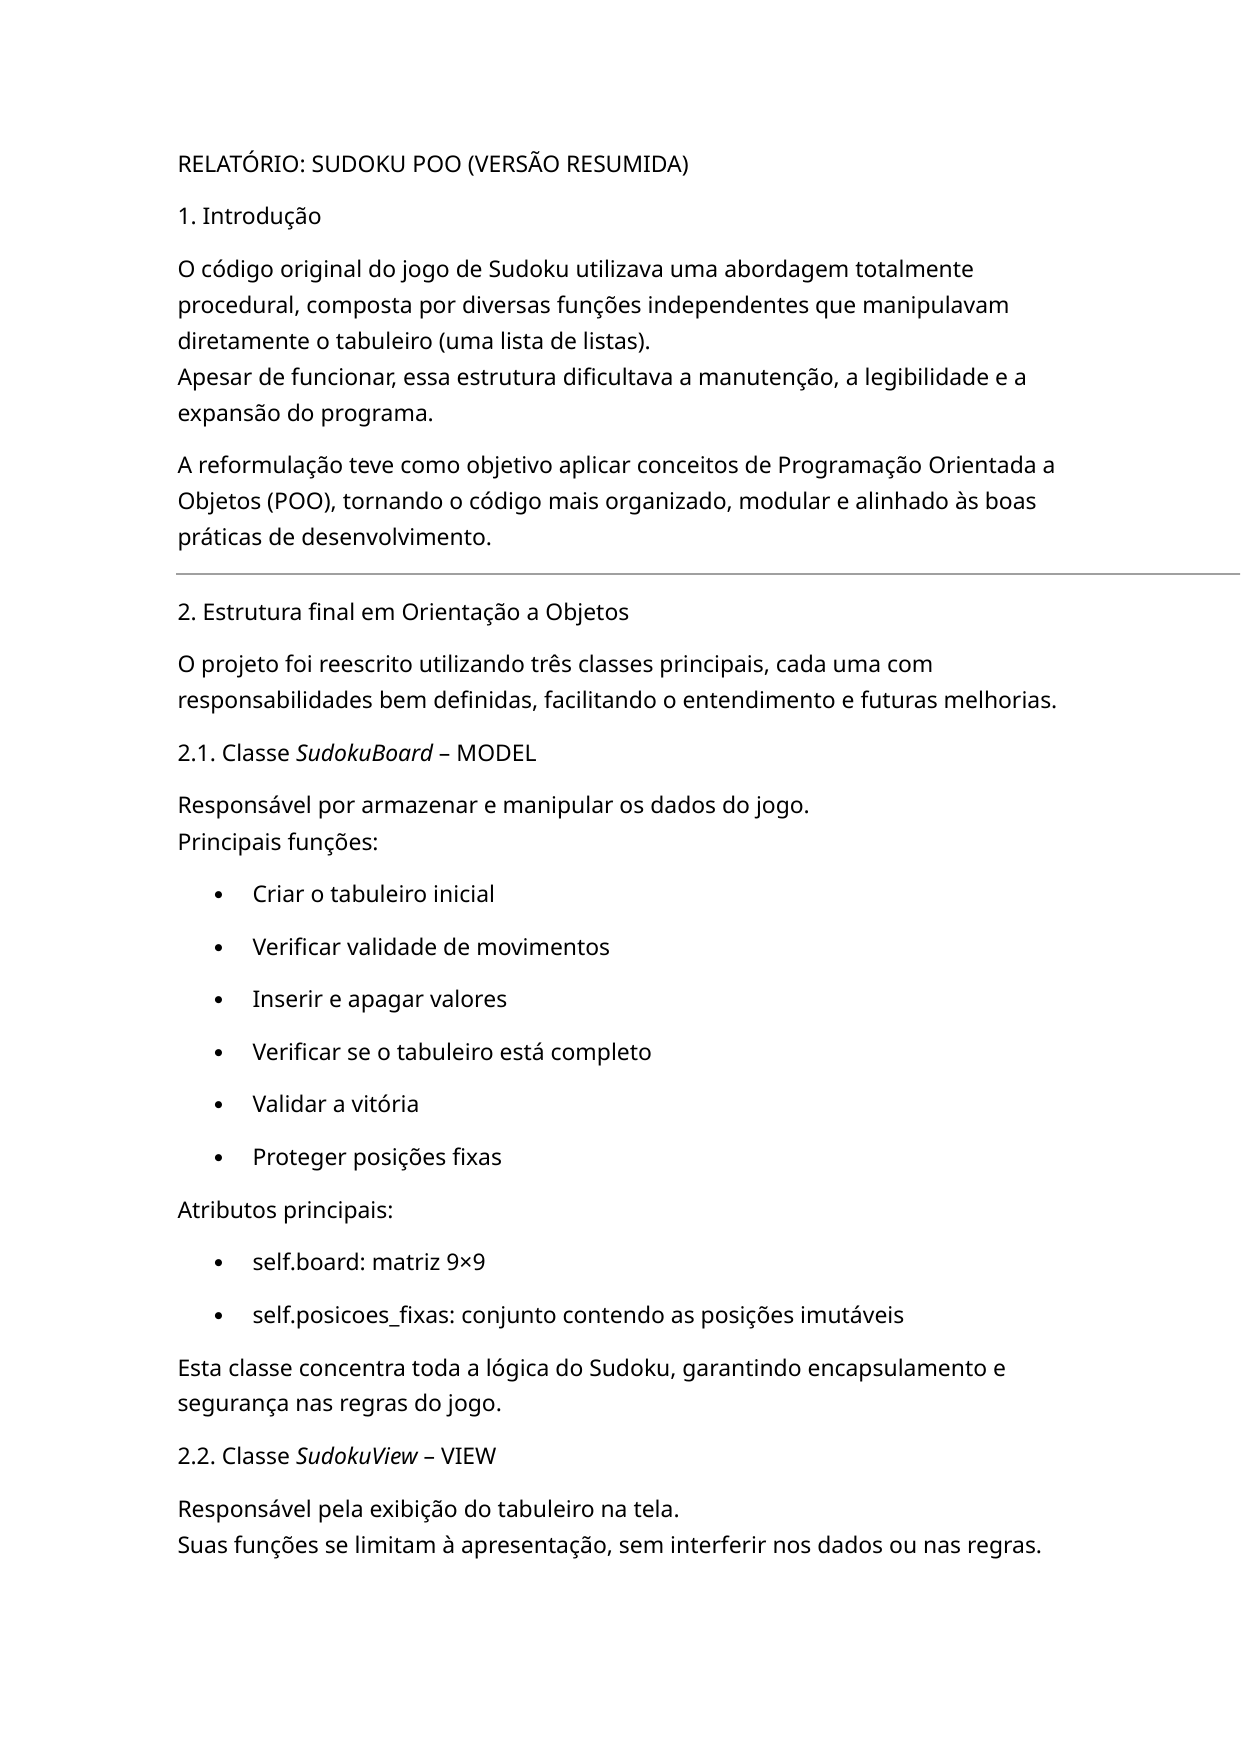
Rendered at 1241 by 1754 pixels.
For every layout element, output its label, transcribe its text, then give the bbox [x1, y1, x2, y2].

list Verificar se o tabuleiro está completo [215, 1036, 1063, 1067]
text 2.2. Classe SudokuView – VIEW [177, 1440, 1063, 1471]
list self.board: matriz 9×9 [215, 1246, 1063, 1277]
text 2. Estrutura final em Orientação a Objetos [177, 596, 1063, 627]
text Responsável pela exibição do tabuleiro na tela. Suas funções se limitam à apresentação, sem interferir nos dados ou nas regras. [177, 1493, 1063, 1560]
list Proteger posições fixas [215, 1141, 1063, 1172]
list Verificar validade de movimentos [215, 931, 1063, 962]
text 2.1. Classe SudokuBoard – MODEL [177, 737, 1063, 768]
text Atributos principais: [177, 1194, 1063, 1225]
list self.posicoes_fixas: conjunto contendo as posições imutáveis [215, 1299, 1063, 1330]
text O código original do jogo de Sudoku utilizava uma abordagem totalmente procedural, composta por diversas funções independentes que manipulavam diretamente o tabuleiro (uma lista de listas). Apesar de funcionar, essa estrutura dificultava a manutenção, a legibilidade e a expansão do programa. [177, 253, 1063, 428]
text Responsável por armazenar e manipular os dados do jogo. Principais funções: [177, 789, 1063, 857]
text Esta classe concentra toda a lógica do Sudoku, garantindo encapsulamento e segurança nas regras do jogo. [177, 1351, 1063, 1419]
list Criar o tabuleiro inicial [215, 878, 1063, 909]
list Validar a vitória [215, 1088, 1063, 1120]
text RELATÓRIO: SUDOKU POO (VERSÃO RESUMIDA) [177, 148, 1063, 179]
text 1. Introdução [177, 200, 1063, 231]
list Inserir e apagar valores [215, 983, 1063, 1014]
text O projeto foi reescrito utilizando três classes principais, cada uma com responsabilidades bem definidas, facilitando o entendimento e futuras melhorias. [177, 648, 1063, 716]
text A reformulação teve como objetivo aplicar conceitos de Programação Orientada a Objetos (POO), tornando o código mais organizado, modular e alinhado às boas práticas de desenvolvimento. [177, 449, 1063, 552]
